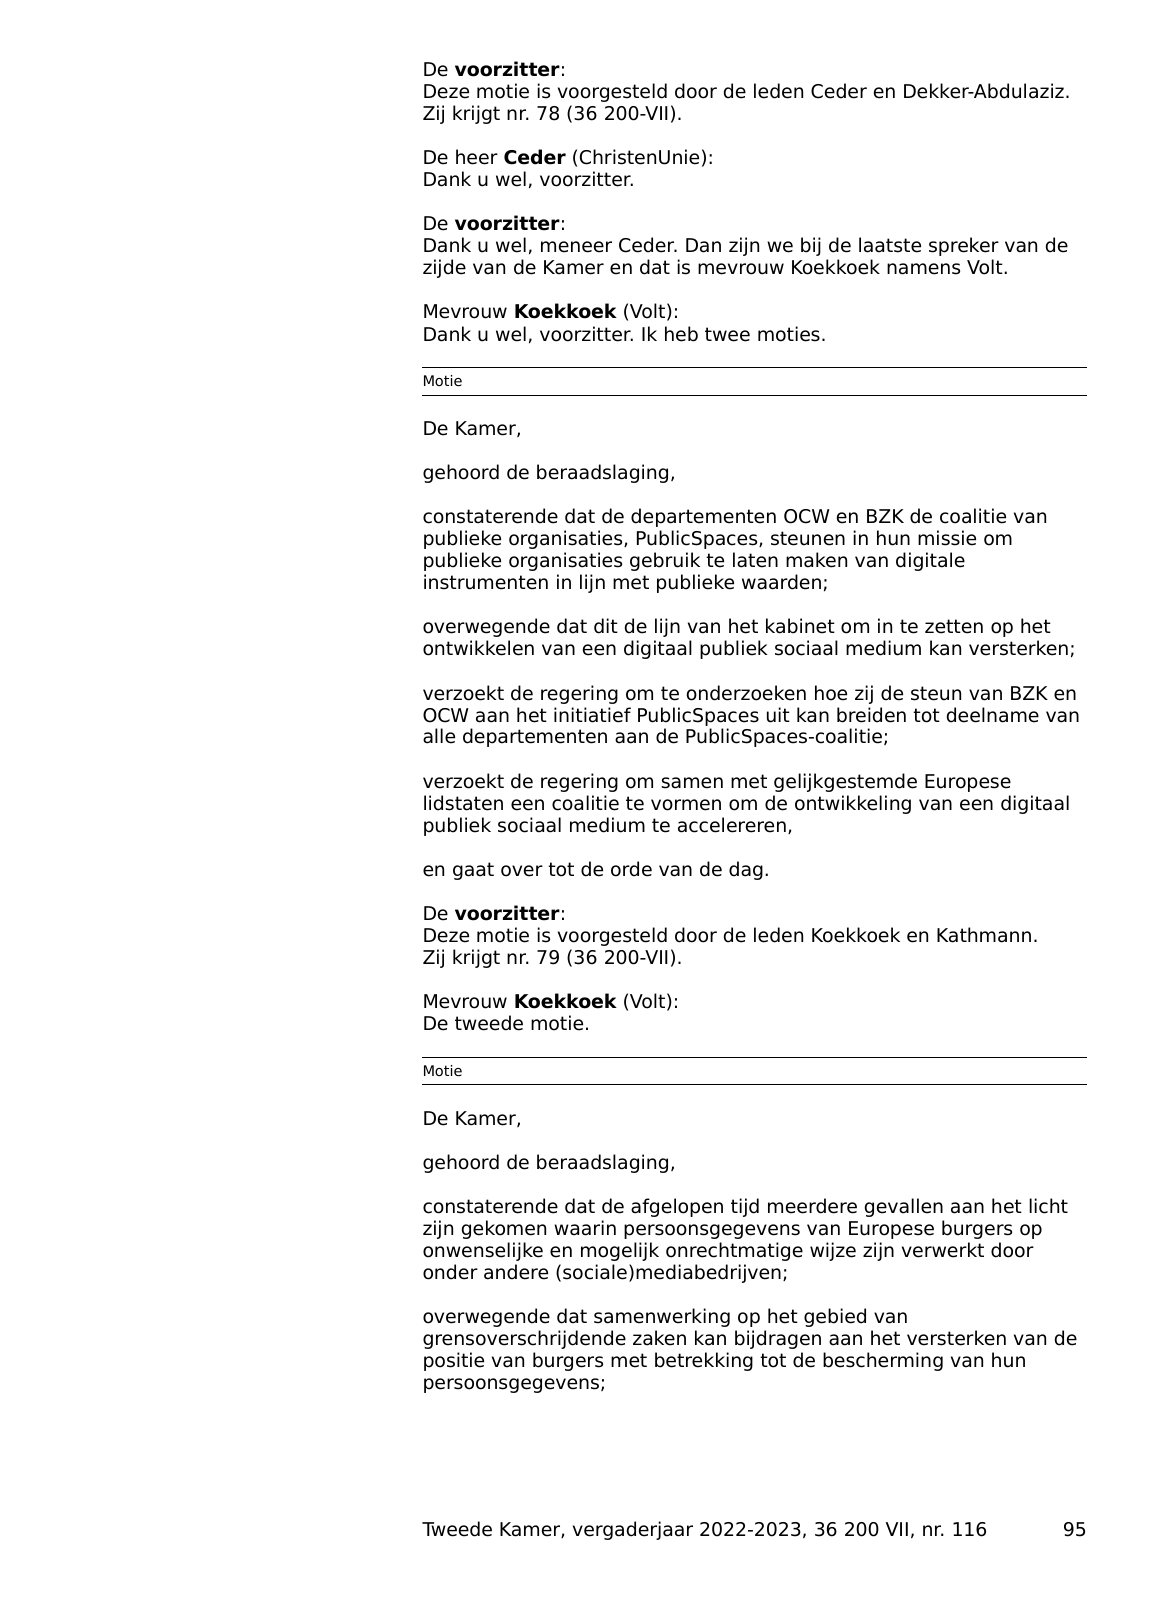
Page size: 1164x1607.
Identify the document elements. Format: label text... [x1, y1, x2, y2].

table_header Motie [422, 368, 1087, 395]
text De voorzitter: [422, 903, 1087, 925]
text Mevrouw Koekkoek (Volt): [422, 301, 1087, 323]
text gehoord de beraadslaging, [422, 1152, 1087, 1174]
text Zij krijgt nr. 79 (36 200-VII). [422, 947, 1087, 969]
text De voorzitter: [422, 213, 1087, 235]
text en gaat over tot de orde van de dag. [422, 859, 1087, 881]
text overwegende dat samenwerking op het gebied van grensoverschrijdende zaken kan bijdragen aan het versterken van de positie van burgers met betrekking tot de bescherming van hun persoonsgegevens; [422, 1306, 1087, 1394]
text De voorzitter: [422, 59, 1087, 81]
text De heer Ceder (ChristenUnie): [422, 147, 1087, 169]
text Dank u wel, voorzitter. Ik heb twee moties. [422, 323, 1087, 345]
table_header Motie [422, 1058, 1087, 1084]
text constaterende dat de afgelopen tijd meerdere gevallen aan het licht zijn gekomen waarin persoonsgegevens van Europese burgers op onwenselijke en mogelijk onrechtmatige wijze zijn verwerkt door onder andere (sociale)mediabedrijven; [422, 1196, 1087, 1284]
text De Kamer, [422, 418, 1087, 440]
text verzoekt de regering om te onderzoeken hoe zij de steun van BZK en OCW aan het initiatief PublicSpaces uit kan breiden tot deelname van alle departementen aan de PublicSpaces-coalitie; [422, 682, 1087, 748]
text Dank u wel, meneer Ceder. Dan zijn we bij de laatste spreker van de zijde van de Kamer en dat is mevrouw Koekkoek namens Volt. [422, 235, 1087, 279]
text verzoekt de regering om samen met gelijkgestemde Europese lidstaten een coalitie te vormen om de ontwikkeling van een digitaal publiek sociaal medium te accelereren, [422, 771, 1087, 837]
text De tweede motie. [422, 1013, 1087, 1035]
text Mevrouw Koekkoek (Volt): [422, 991, 1087, 1013]
text Deze motie is voorgesteld door de leden Ceder en Dekker-Abdulaziz. [422, 81, 1087, 103]
text Zij krijgt nr. 78 (36 200-VII). [422, 103, 1087, 125]
text constaterende dat de departementen OCW en BZK de coalitie van publieke organisaties, PublicSpaces, steunen in hun missie om publieke organisaties gebruik te laten maken van digitale instrumenten in lijn met publieke waarden; [422, 506, 1087, 594]
text overwegende dat dit de lijn van het kabinet om in te zetten op het ontwikkelen van een digitaal publiek sociaal medium kan versterken; [422, 616, 1087, 660]
text Deze motie is voorgesteld door de leden Koekkoek en Kathmann. [422, 925, 1087, 947]
text Dank u wel, voorzitter. [422, 169, 1087, 191]
text gehoord de beraadslaging, [422, 462, 1087, 484]
text De Kamer, [422, 1107, 1087, 1129]
